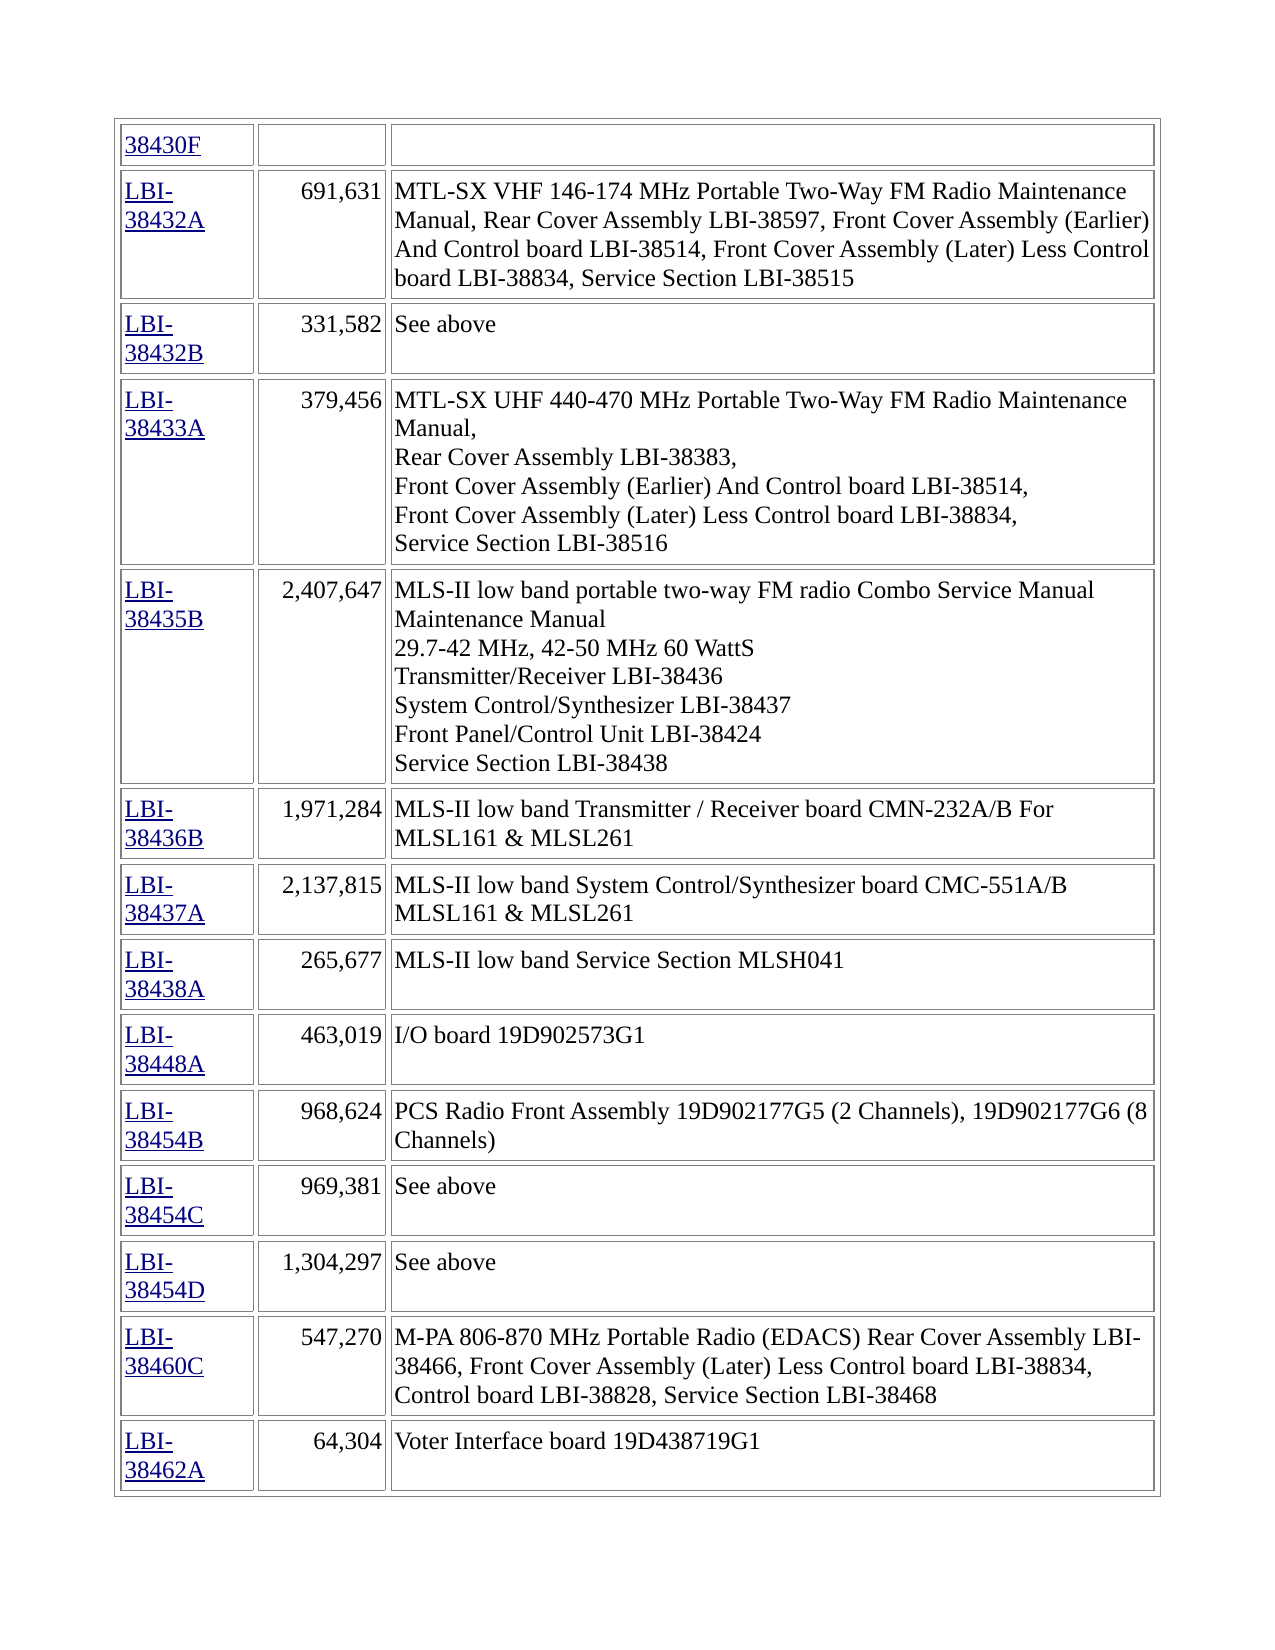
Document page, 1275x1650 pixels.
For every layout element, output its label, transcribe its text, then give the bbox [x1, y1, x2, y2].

table_cell LBI-38436B [118, 783, 255, 858]
table_cell LBI-38437A [118, 858, 255, 933]
table_cell LBI-38448A [118, 1009, 255, 1084]
table_cell LBI-38432A [118, 165, 255, 298]
table_cell 969,381 [255, 1160, 388, 1235]
table_cell 38430F [118, 119, 255, 165]
table_cell 1,971,284 [255, 783, 388, 858]
table_cell LBI-38432B [118, 298, 255, 373]
table_cell LBI-38454D [118, 1235, 255, 1311]
table_cell See above [388, 1235, 1157, 1311]
table_cell 1,304,297 [255, 1235, 388, 1311]
table_cell 547,270 [255, 1311, 388, 1415]
table_cell PCS Radio Front Assembly 19D902177G5 (2 Channels), 19D902177G6 (8 Channels) [388, 1084, 1157, 1160]
table_cell LBI-38433A [118, 373, 255, 563]
table_cell M-PA 806-870 MHz Portable Radio (EDACS) Rear Cover Assembly LBI-38466, Front Cover Assembly (Later) Less Control board LBI-38834, Control board LBI-38828, Service Section LBI-38468 [388, 1311, 1157, 1415]
table_cell 64,304 [255, 1415, 388, 1490]
table_cell See above [388, 298, 1157, 373]
table_cell LBI-38438A [118, 934, 255, 1009]
table_cell 265,677 [255, 934, 388, 1009]
table_cell MTL-SX UHF 440-470 MHz Portable Two-Way FM Radio Maintenance Manual, Rear Cover Assembly LBI-38383, Front Cover Assembly (Earlier) And Control board LBI-38514, Front Cover Assembly (Later) Less Control board LBI-38834, Service Section LBI-38516 [388, 373, 1157, 563]
table_cell 2,407,647 [255, 564, 388, 783]
table_cell LBI-38454B [118, 1084, 255, 1160]
table_cell MLS-II low band Service Section MLSH041 [388, 934, 1157, 1009]
table_cell I/O board 19D902573G1 [388, 1009, 1157, 1084]
table_cell 331,582 [255, 298, 388, 373]
table_cell [255, 119, 388, 165]
table_cell Voter Interface board 19D438719G1 [388, 1415, 1157, 1490]
table_cell MLS-II low band portable two-way FM radio Combo Service Manual Maintenance Manual 29.7-42 MHz, 42-50 MHz 60 WattS Transmitter/Receiver LBI-38436 System Control/Synthesizer LBI-38437 Front Panel/Control Unit LBI-38424 Service Section LBI-38438 [388, 564, 1157, 783]
table_cell [388, 119, 1157, 165]
table_cell 463,019 [255, 1009, 388, 1084]
table_cell 2,137,815 [255, 858, 388, 933]
table_cell LBI-38435B [118, 564, 255, 783]
table_cell 379,456 [255, 373, 388, 563]
table_cell See above [388, 1160, 1157, 1235]
table_cell LBI-38462A [118, 1415, 255, 1490]
table_cell 968,624 [255, 1084, 388, 1160]
table_cell MLS-II low band Transmitter / Receiver board CMN-232A/B For MLSL161 & MLSL261 [388, 783, 1157, 858]
table_cell LBI-38454C [118, 1160, 255, 1235]
table_cell LBI-38460C [118, 1311, 255, 1415]
table_cell MLS-II low band System Control/Synthesizer board CMC-551A/B MLSL161 & MLSL261 [388, 858, 1157, 933]
table_cell MTL-SX VHF 146-174 MHz Portable Two-Way FM Radio Maintenance Manual, Rear Cover Assembly LBI-38597, Front Cover Assembly (Earlier) And Control board LBI-38514, Front Cover Assembly (Later) Less Control board LBI-38834, Service Section LBI-38515 [388, 165, 1157, 298]
table_cell 691,631 [255, 165, 388, 298]
